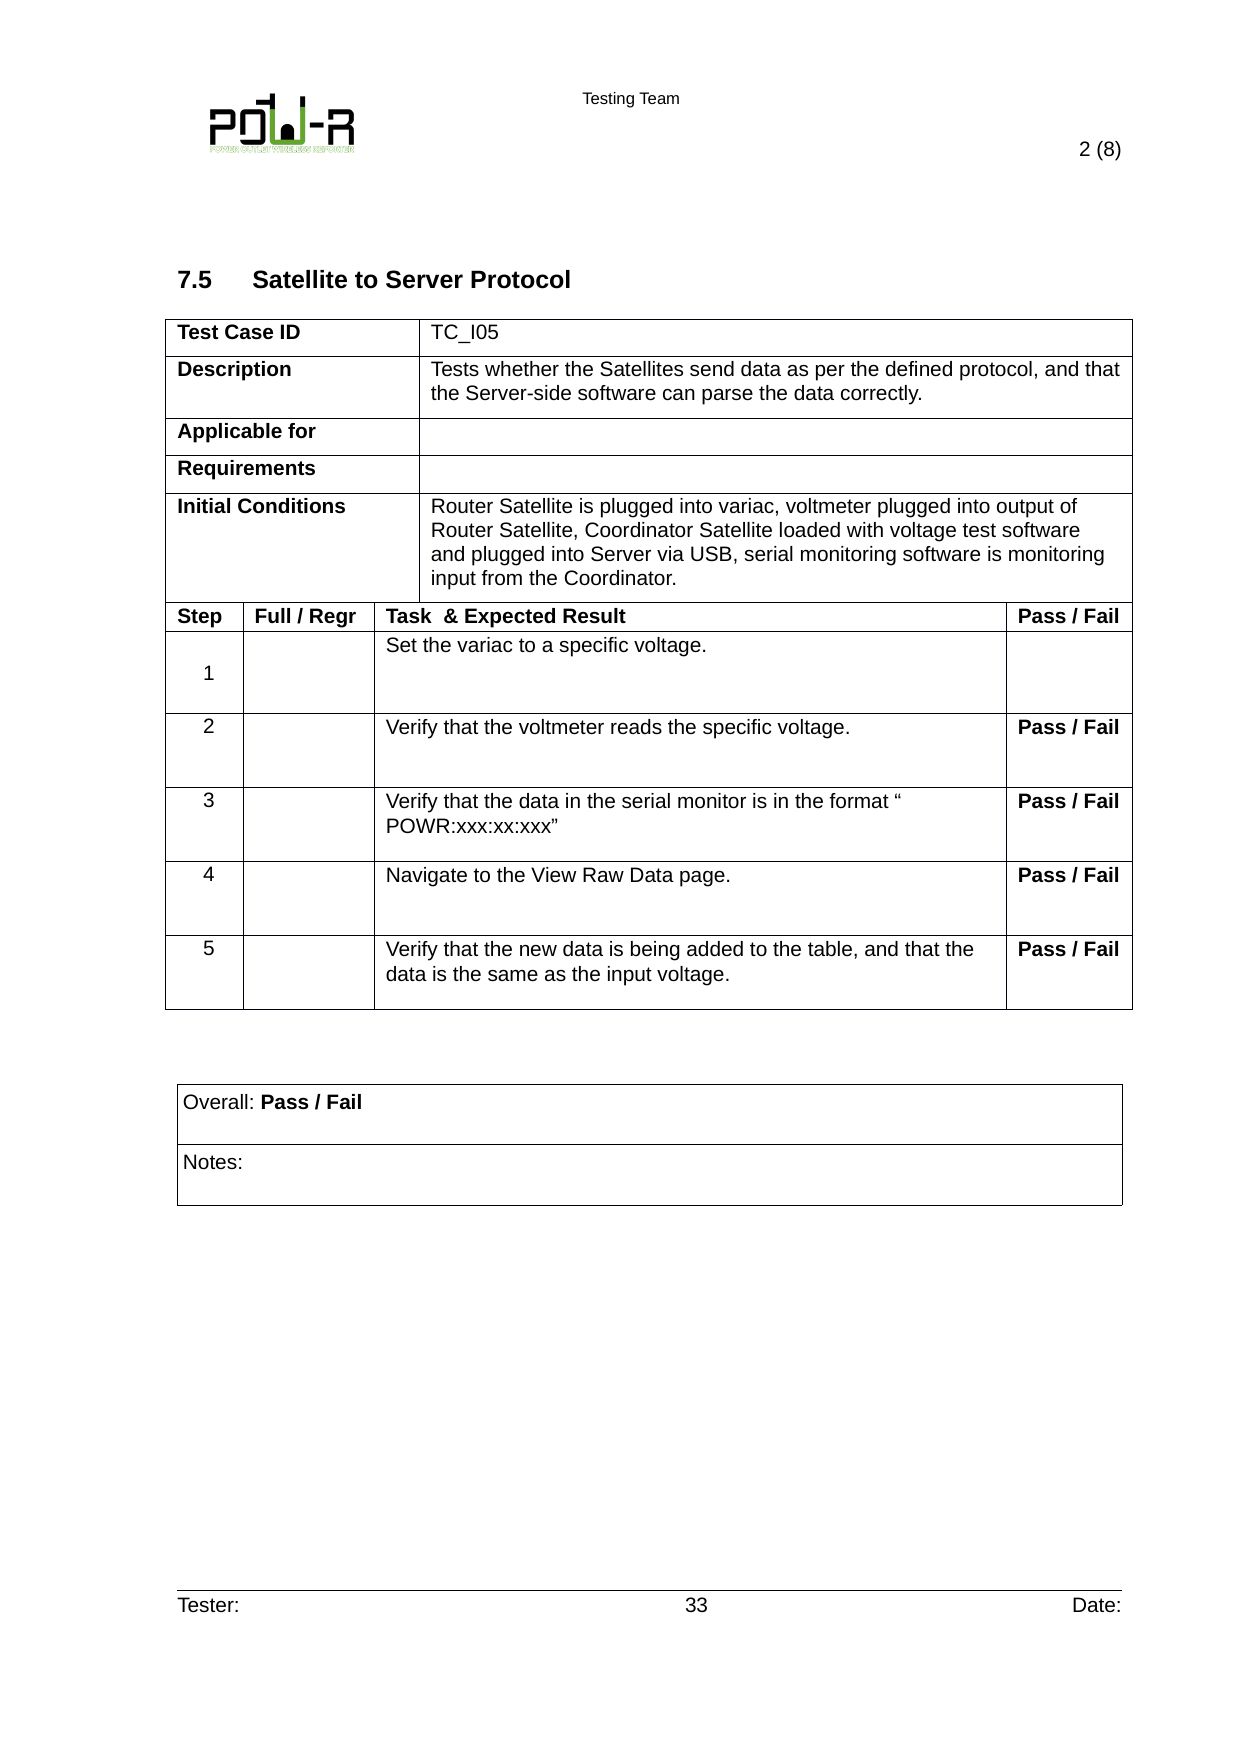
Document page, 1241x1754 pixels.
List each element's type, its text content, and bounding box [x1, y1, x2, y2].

table_cell [244, 714, 374, 787]
table_cell Step [166, 603, 243, 631]
table_cell Verify that the data in the serial monitor is in the format “ POWR:xxx:xx:xxx” [375, 788, 1006, 861]
table_cell [244, 788, 374, 861]
table_cell Pass / Fail [1007, 714, 1132, 787]
table_cell [420, 456, 1132, 493]
table_cell Pass / Fail [1007, 862, 1132, 935]
table_cell Pass / Fail [1007, 788, 1132, 861]
table_cell Task & Expected Result [375, 603, 1006, 631]
table_cell [166, 936, 243, 1009]
table_cell [420, 419, 1132, 455]
table_cell [166, 632, 243, 713]
table_cell Router Satellite is plugged into variac, voltmeter plugged into output of Router Satellite, Coordinator Satellite loaded with voltage test software and plugged into Server via USB, serial monitoring software is monitoring input from the Coordinator. [420, 494, 1132, 602]
table_cell Notes: [178, 1145, 1122, 1205]
table_cell Pass / Fail [1007, 603, 1132, 631]
table_cell Set the variac to a specific voltage. [375, 632, 1006, 713]
table_cell [166, 862, 243, 935]
table_cell [244, 862, 374, 935]
table_cell Navigate to the View Raw Data page. [375, 862, 1006, 935]
table_cell Verify that the voltmeter reads the specific voltage. [375, 714, 1006, 787]
table_cell [166, 714, 243, 787]
table_cell Tests whether the Satellites send data as per the defined protocol, and that the Server-side software can parse the data correctly. [420, 357, 1132, 418]
table_cell [1007, 632, 1132, 713]
table_cell Initial Conditions [166, 494, 419, 602]
table_cell Description [166, 357, 419, 418]
table_header TC_I05 [420, 320, 1132, 356]
table_header Test Case ID [166, 320, 419, 356]
table_cell [244, 632, 374, 713]
table_cell Pass / Fail [1007, 936, 1132, 1009]
table_header Overall: Pass / Fail [178, 1085, 1122, 1144]
table_cell [166, 788, 243, 861]
table_cell Verify that the new data is being added to the table, and that the data is the same as the input voltage. [375, 936, 1006, 1009]
subtitle Satellite to Server Protocol [177, 265, 1122, 294]
picture [206, 88, 358, 157]
table_cell Applicable for [166, 419, 419, 455]
table_cell [244, 936, 374, 1009]
table_cell Requirements [166, 456, 419, 493]
table_cell Full / Regr [244, 603, 374, 631]
